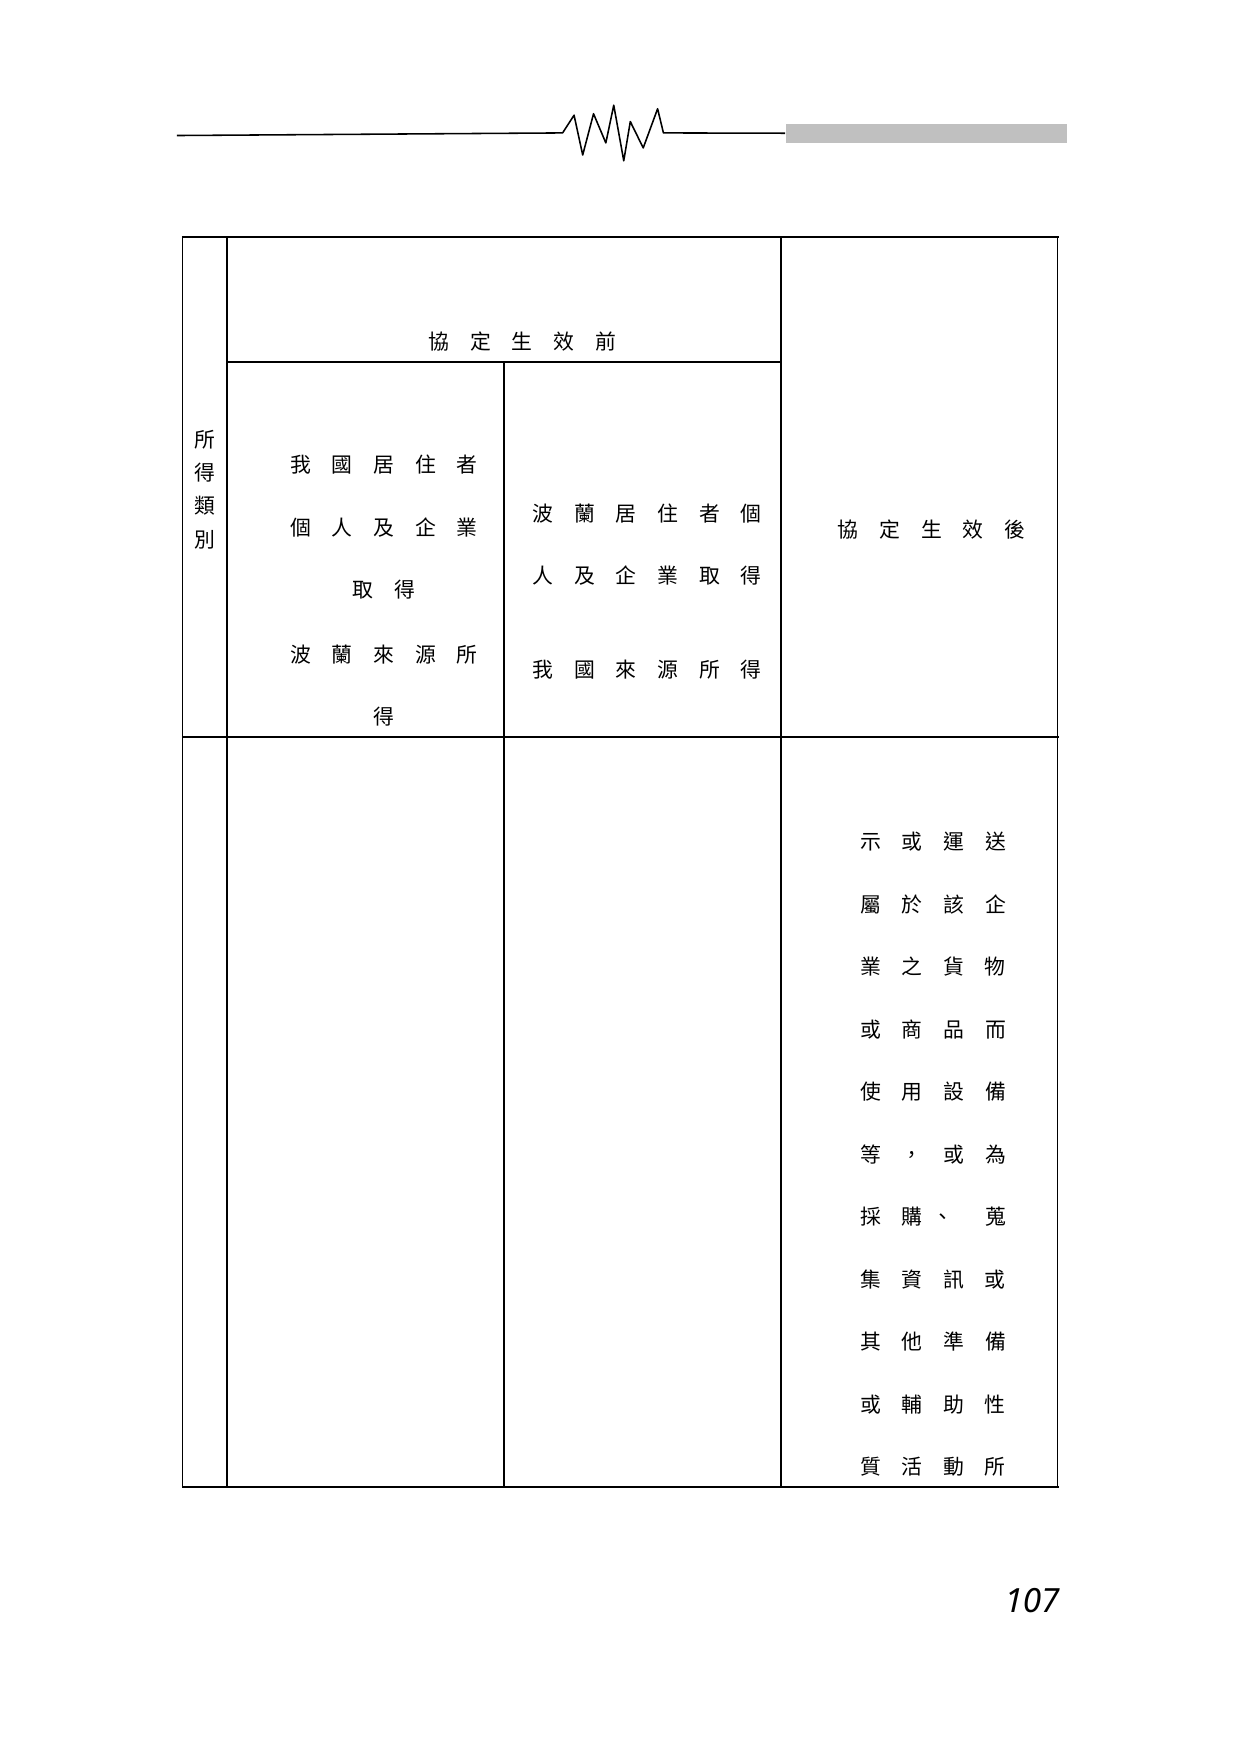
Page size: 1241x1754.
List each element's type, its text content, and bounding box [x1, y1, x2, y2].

table_cell [228, 738, 503, 1486]
table_header 所得類別 [183, 238, 226, 736]
table_cell [505, 738, 780, 1486]
table_cell 波蘭居住者個人及企業取得 我國來源所得 [505, 363, 780, 736]
table_header 協定生效前 [228, 238, 780, 361]
table_header 協定生效後 [782, 238, 1057, 736]
table_cell [183, 738, 226, 1486]
table_cell 我國居住者個人及企業取得 波蘭來源所得 [228, 363, 503, 736]
table_cell 示或運送屬於該企業之貨物或商品而使用設備等，或為採購、蒐集資訊或其他準備或輔助性質活動所 [782, 738, 1057, 1486]
